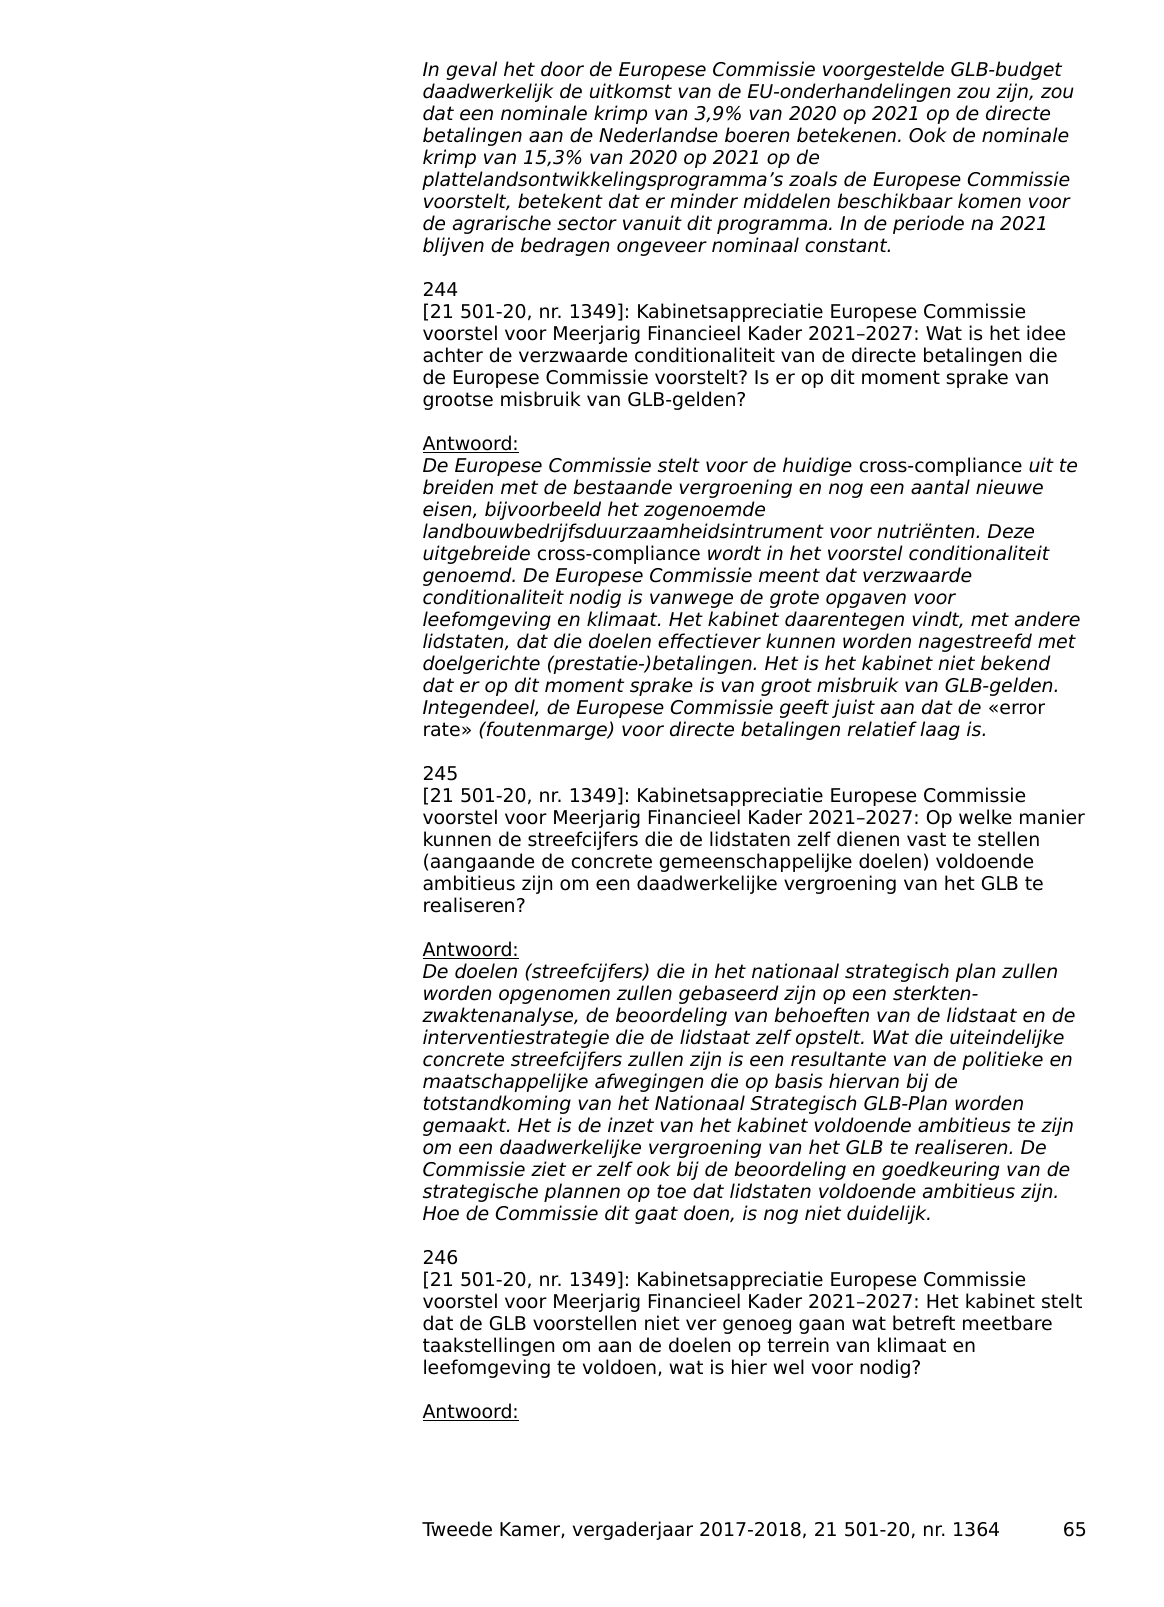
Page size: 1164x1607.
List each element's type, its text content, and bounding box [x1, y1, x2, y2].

text Antwoord: [422, 939, 1087, 961]
text De doelen (streefcijfers) die in het nationaal strategisch plan zullen worden opgenomen zullen gebaseerd zijn op een sterkten-zwaktenanalyse, de beoordeling van behoeften van de lidstaat en de interventiestrategie die de lidstaat zelf opstelt. Wat die uiteindelijke concrete streefcijfers zullen zijn is een resultante van de politieke en maatschappelijke afwegingen die op basis hiervan bij de totstandkoming van het Nationaal Strategisch GLB-Plan worden gemaakt. Het is de inzet van het kabinet voldoende ambitieus te zijn om een daadwerkelijke vergroening van het GLB te realiseren. De Commissie ziet er zelf ook bij de beoordeling en goedkeuring van de strategische plannen op toe dat lidstaten voldoende ambitieus zijn. Hoe de Commissie dit gaat doen, is nog niet duidelijk. [422, 961, 1087, 1225]
text [21 501-20, nr. 1349]: Kabinetsappreciatie Europese Commissie voorstel voor Meerjarig Financieel Kader 2021–2027: Op welke manier kunnen de streefcijfers die de lidstaten zelf dienen vast te stellen (aangaande de concrete gemeenschappelijke doelen) voldoende ambitieus zijn om een daadwerkelijke vergroening van het GLB te realiseren? [422, 785, 1087, 917]
text Antwoord: [422, 1401, 1087, 1423]
text Antwoord: [422, 433, 1087, 455]
text De Europese Commissie stelt voor de huidige cross-compliance uit te breiden met de bestaande vergroening en nog een aantal nieuwe eisen, bijvoorbeeld het zogenoemde landbouwbedrijfsduurzaamheidsintrument voor nutriënten. Deze uitgebreide cross-compliance wordt in het voorstel conditionaliteit genoemd. De Europese Commissie meent dat verzwaarde conditionaliteit nodig is vanwege de grote opgaven voor leefomgeving en klimaat. Het kabinet daarentegen vindt, met andere lidstaten, dat die doelen effectiever kunnen worden nagestreefd met doelgerichte (prestatie-)betalingen. Het is het kabinet niet bekend dat er op dit moment sprake is van groot misbruik van GLB-gelden. Integendeel, de Europese Commissie geeft juist aan dat de «error rate» (foutenmarge) voor directe betalingen relatief laag is. [422, 455, 1087, 741]
text 244 [422, 279, 1087, 301]
text 245 [422, 763, 1087, 785]
text [21 501-20, nr. 1349]: Kabinetsappreciatie Europese Commissie voorstel voor Meerjarig Financieel Kader 2021–2027: Het kabinet stelt dat de GLB voorstellen niet ver genoeg gaan wat betreft meetbare taakstellingen om aan de doelen op terrein van klimaat en leefomgeving te voldoen, wat is hier wel voor nodig? [422, 1269, 1087, 1379]
text In geval het door de Europese Commissie voorgestelde GLB-budget daadwerkelijk de uitkomst van de EU-onderhandelingen zou zijn, zou dat een nominale krimp van 3,9% van 2020 op 2021 op de directe betalingen aan de Nederlandse boeren betekenen. Ook de nominale krimp van 15,3% van 2020 op 2021 op de plattelandsontwikkelingsprogramma’s zoals de Europese Commissie voorstelt, betekent dat er minder middelen beschikbaar komen voor de agrarische sector vanuit dit programma. In de periode na 2021 blijven de bedragen ongeveer nominaal constant. [422, 59, 1087, 257]
text 246 [422, 1247, 1087, 1269]
text [21 501-20, nr. 1349]: Kabinetsappreciatie Europese Commissie voorstel voor Meerjarig Financieel Kader 2021–2027: Wat is het idee achter de verzwaarde conditionaliteit van de directe betalingen die de Europese Commissie voorstelt? Is er op dit moment sprake van grootse misbruik van GLB-gelden? [422, 301, 1087, 411]
